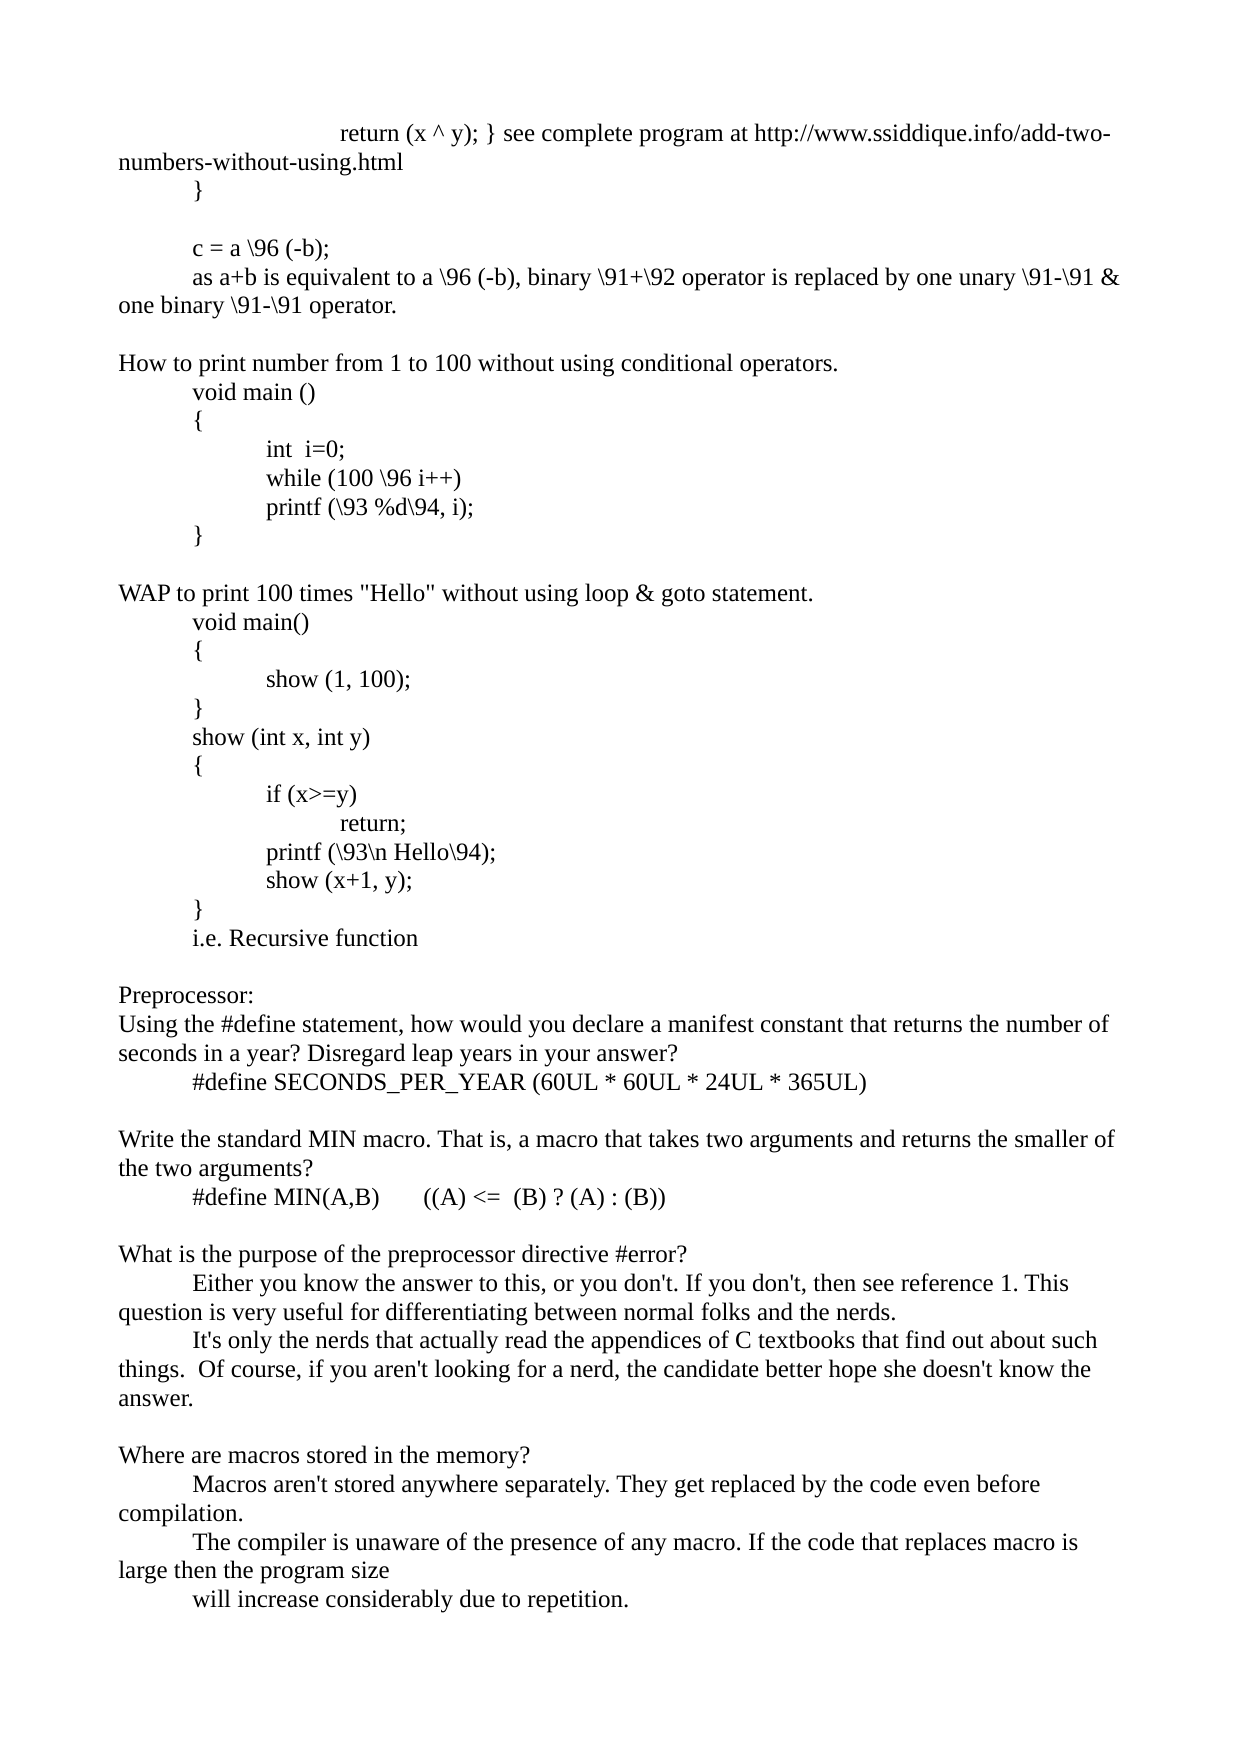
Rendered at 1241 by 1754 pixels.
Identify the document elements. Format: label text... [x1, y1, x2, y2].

text #define MIN(A,B) ((A) <= (B) ? (A) : (B)) [118, 1182, 1122, 1211]
text { [118, 406, 1122, 434]
text Either you know the answer to this, or you don't. If you don't, then see reference 1. This question is very useful for differentiating between normal folks and the nerds. [118, 1268, 1122, 1326]
text void main () [118, 377, 1122, 406]
text int i=0; [118, 434, 1122, 463]
text Where are macros stored in the memory? [118, 1441, 1122, 1469]
text will increase considerably due to repetition. [118, 1584, 1122, 1613]
text } [118, 176, 1122, 204]
text return (x ^ y); } see complete program at http://www.ssiddique.info/add-two-numbers-without-using.html [118, 118, 1122, 176]
text while (100 \96 i++) [118, 463, 1122, 492]
text } [118, 894, 1122, 923]
text as a+b is equivalent to a \96 (-b), binary \91+\92 operator is replaced by one unary \91-\91 & one binary \91-\91 operator. [118, 262, 1122, 319]
text printf (\93\n Hello\94); [118, 837, 1122, 866]
text show (x+1, y); [118, 866, 1122, 894]
text { [118, 636, 1122, 664]
text WAP to print 100 times "Hello" without using loop & goto statement. [118, 578, 1122, 607]
text show (int x, int y) [118, 722, 1122, 751]
text Write the standard MIN macro. That is, a macro that takes two arguments and returns the smaller of the two arguments? [118, 1124, 1122, 1182]
text void main() [118, 607, 1122, 636]
text What is the purpose of the preprocessor directive #error? [118, 1239, 1122, 1268]
text } [118, 521, 1122, 549]
text if (x>=y) [118, 779, 1122, 808]
text show (1, 100); [118, 664, 1122, 693]
text The compiler is unaware of the presence of any macro. If the code that replaces macro is large then the program size [118, 1527, 1122, 1584]
text Macros aren't stored anywhere separately. They get replaced by the code even before compilation. [118, 1469, 1122, 1527]
text #define SECONDS_PER_YEAR (60UL * 60UL * 24UL * 365UL) [118, 1067, 1122, 1096]
text } [118, 693, 1122, 722]
text c = a \96 (-b); [118, 233, 1122, 262]
text i.e. Recursive function [118, 923, 1122, 952]
text Using the #define statement, how would you declare a manifest constant that returns the number of seconds in a year? Disregard leap years in your answer? [118, 1009, 1122, 1067]
text How to print number from 1 to 100 without using conditional operators. [118, 348, 1122, 377]
text It's only the nerds that actually read the appendices of C textbooks that find out about such things. Of course, if you aren't looking for a nerd, the candidate better hope she doesn't know the answer. [118, 1326, 1122, 1412]
text printf (\93 %d\94, i); [118, 492, 1122, 521]
text return; [118, 808, 1122, 837]
text Preprocessor: [118, 981, 1122, 1009]
text { [118, 751, 1122, 779]
